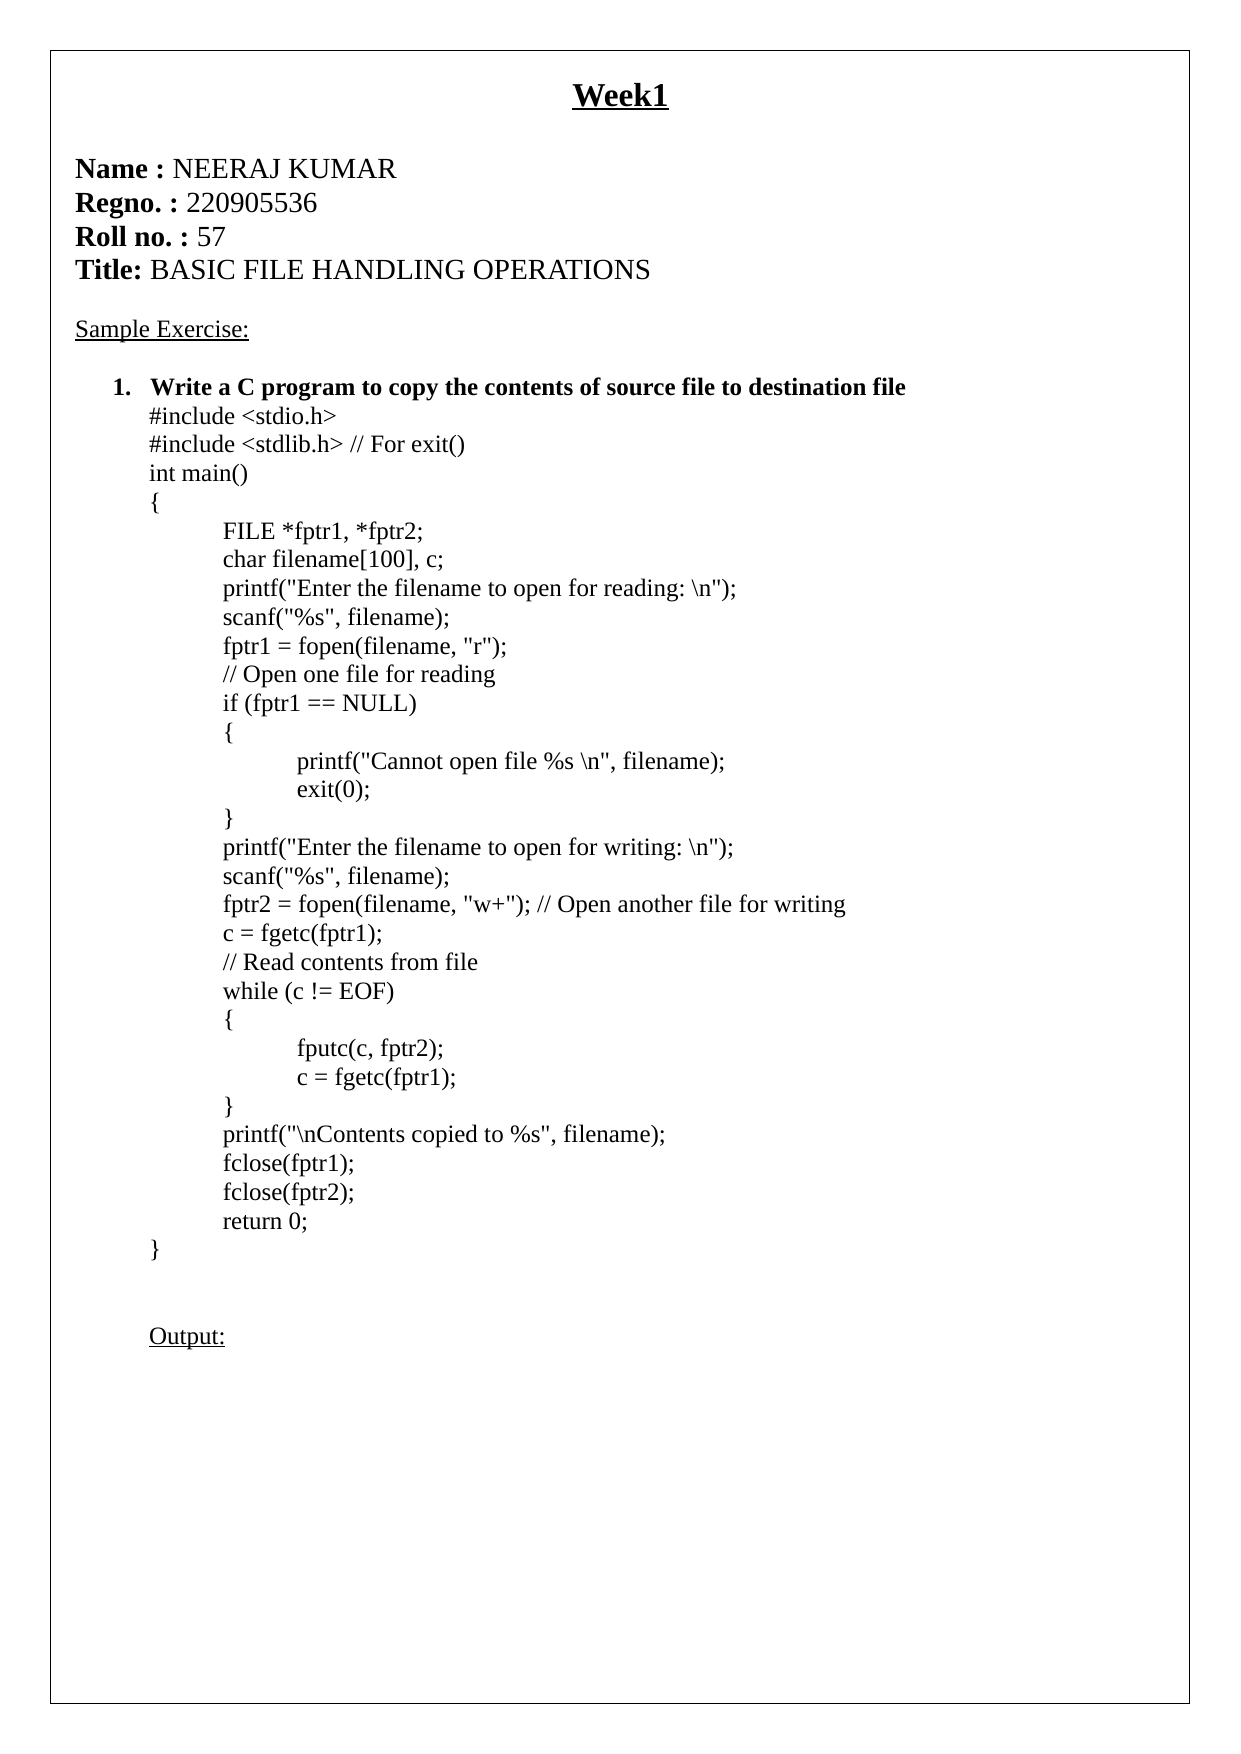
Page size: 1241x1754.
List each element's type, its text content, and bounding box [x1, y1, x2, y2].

text printf("Enter the filename to open for writing: \n"); [75, 832, 1165, 861]
list Write a C program to copy the contents of source file to destination file [112, 372, 1165, 401]
text while (c != EOF) [75, 976, 1165, 1004]
text printf("\nContents copied to %s", filename); [75, 1119, 1165, 1148]
text char filename[100], c; [75, 544, 1165, 573]
text int main() [75, 458, 1165, 487]
text if (fptr1 == NULL) [75, 688, 1165, 717]
text fputc(c, fptr2); [75, 1033, 1165, 1062]
text { [75, 487, 1165, 516]
text printf("Cannot open file %s \n", filename); [75, 746, 1165, 774]
text fptr2 = fopen(filename, "w+"); // Open another file for writing [75, 889, 1165, 918]
text fclose(fptr1); [75, 1148, 1165, 1177]
text Roll no. : 57 [75, 219, 1165, 252]
text Week1 [75, 75, 1165, 113]
text printf("Enter the filename to open for reading: \n"); [75, 573, 1165, 602]
text Regno. : 220905536 [75, 185, 1165, 219]
text // Open one file for reading [75, 659, 1165, 688]
text exit(0); [75, 774, 1165, 803]
text Output: [75, 1321, 1165, 1349]
text scanf("%s", filename); [75, 861, 1165, 889]
text FILE *fptr1, *fptr2; [75, 516, 1165, 544]
text return 0; [75, 1206, 1165, 1234]
text { [75, 717, 1165, 746]
text } [75, 1091, 1165, 1119]
text c = fgetc(fptr1); [75, 918, 1165, 947]
text Sample Exercise: [75, 314, 1165, 343]
text Title: BASIC FILE HANDLING OPERATIONS [75, 252, 1165, 286]
text fclose(fptr2); [75, 1177, 1165, 1206]
text #include <stdlib.h> // For exit() [75, 429, 1165, 458]
text c = fgetc(fptr1); [75, 1062, 1165, 1091]
text } [75, 1234, 1165, 1263]
text { [75, 1004, 1165, 1033]
text scanf("%s", filename); [75, 602, 1165, 631]
text } [75, 803, 1165, 832]
text fptr1 = fopen(filename, "r"); [75, 631, 1165, 659]
text #include <stdio.h> [75, 401, 1165, 429]
text // Read contents from file [75, 947, 1165, 976]
text Name : NEERAJ KUMAR [75, 152, 1165, 185]
